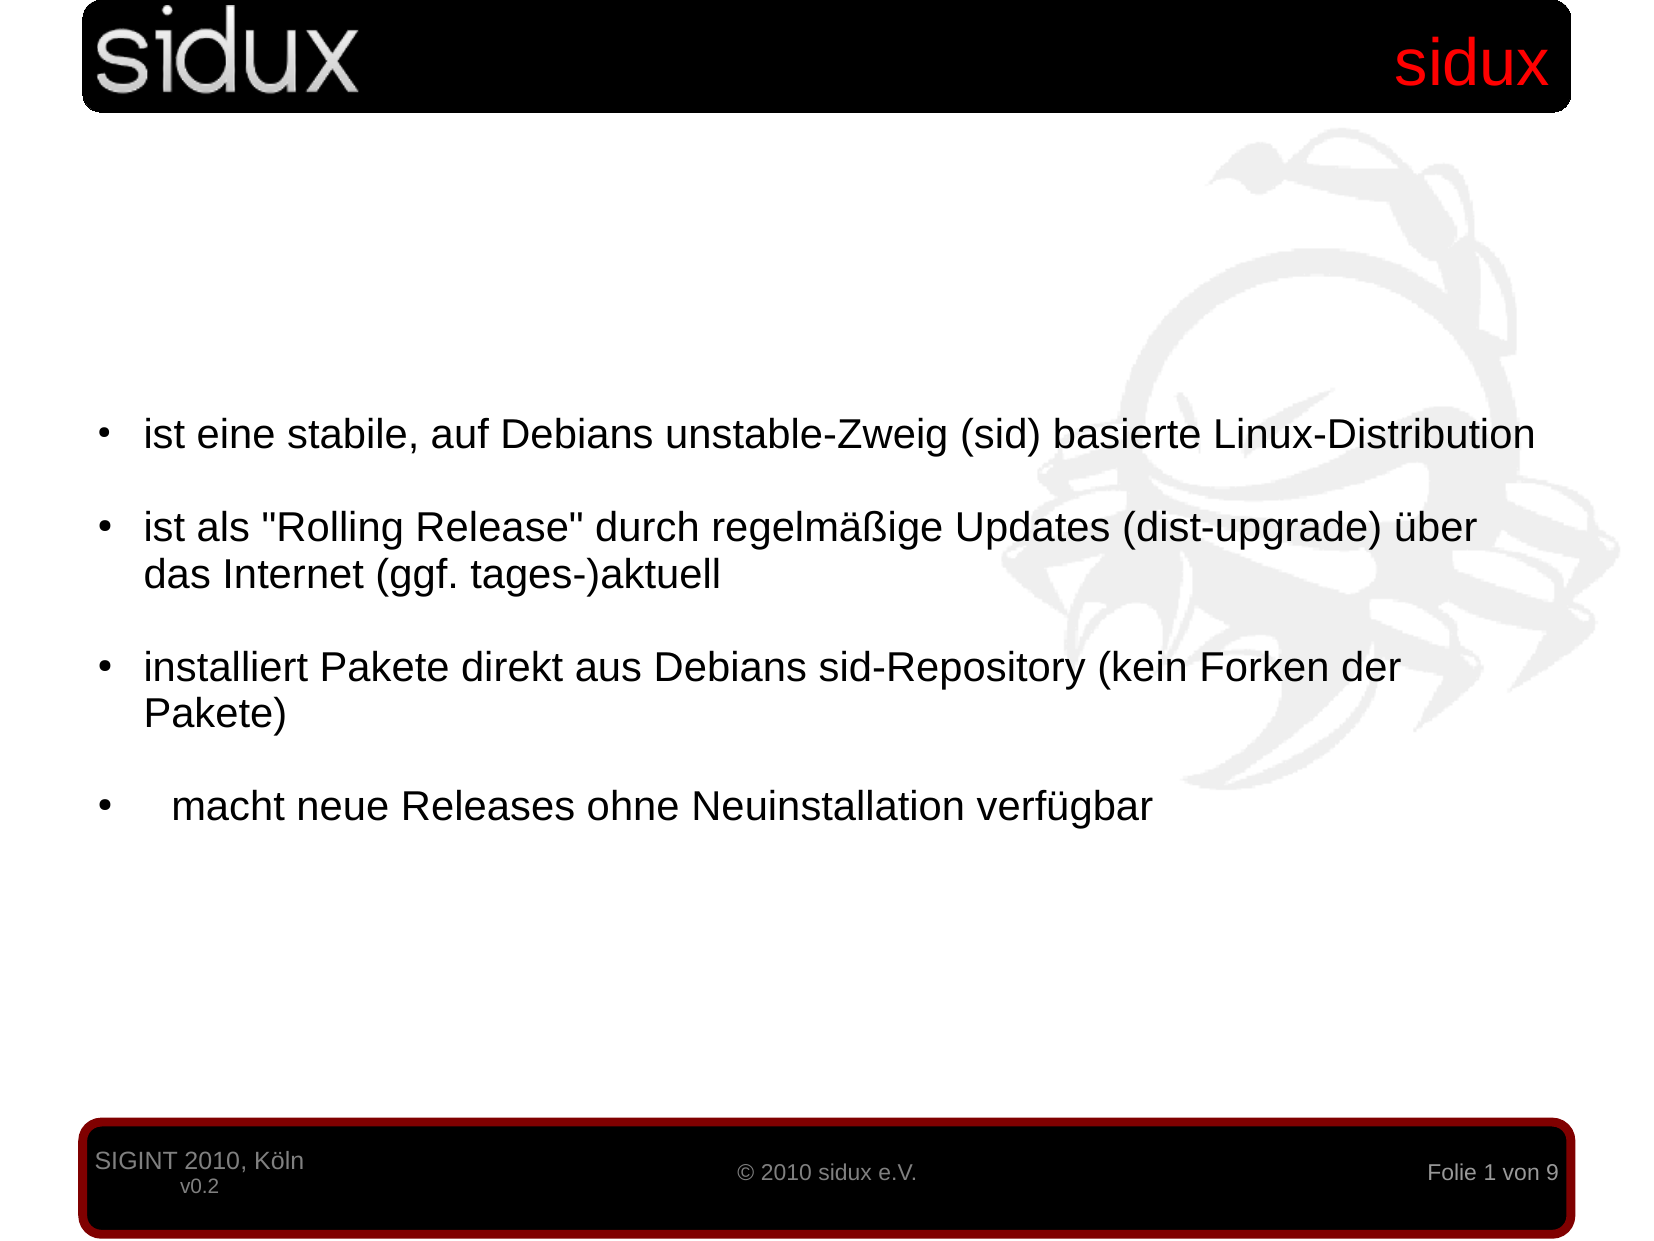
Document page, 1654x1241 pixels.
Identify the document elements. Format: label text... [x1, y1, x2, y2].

picture [93, 5, 418, 106]
text_box sidux [442, 17, 1565, 108]
text_box ist eine stabile, auf Debians unstable-Zweig (sid) basierte Linux-Distribution ist als "Rolling Release" durch regelmäßige Updates (dist-upgrade) über das Internet (ggf. tages-)aktuell installiert Pakete direkt aus Debians sid-Repository (kein Forken der Pakete) macht neue Releases ohne Neuinstallation verfügbar [82, 147, 1573, 1093]
picture [997, 122, 1625, 798]
